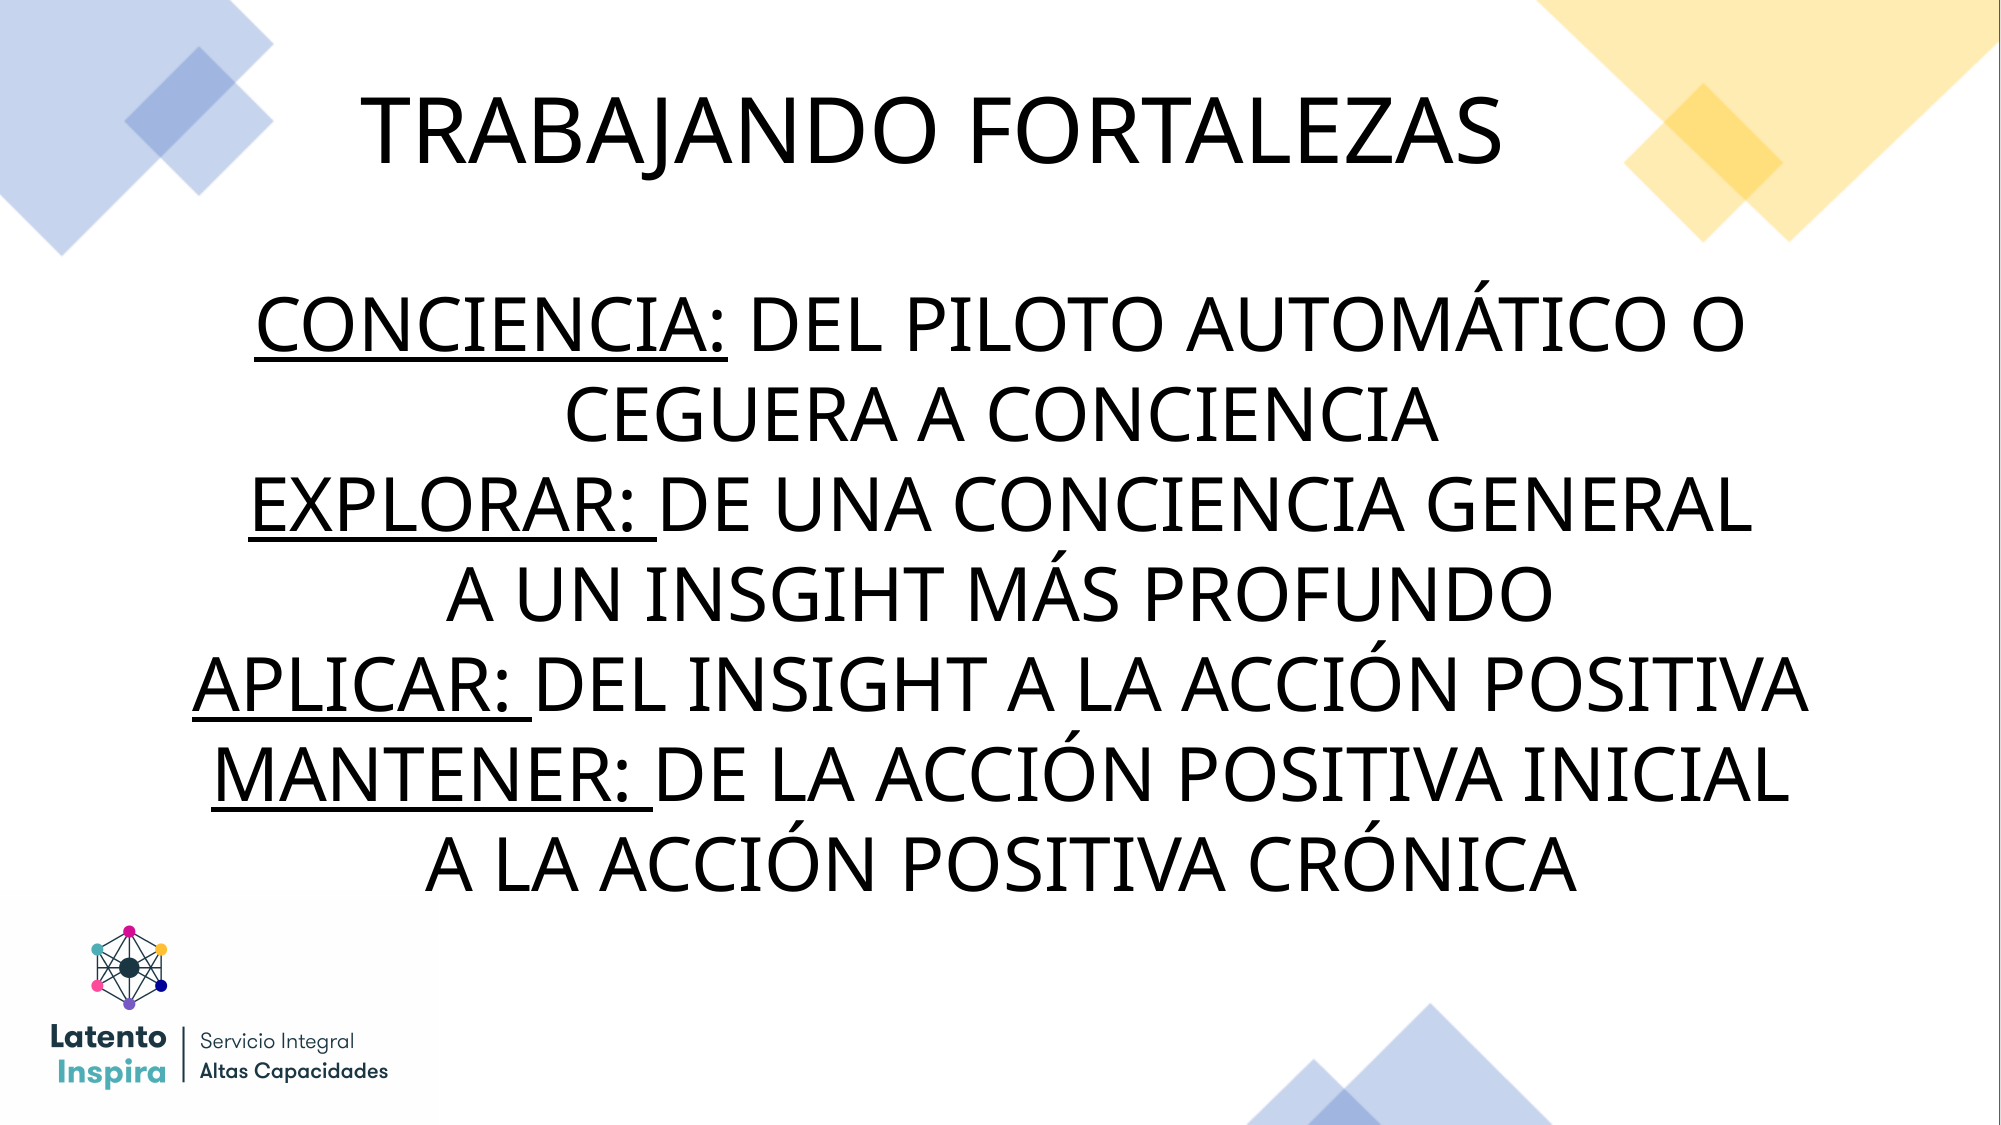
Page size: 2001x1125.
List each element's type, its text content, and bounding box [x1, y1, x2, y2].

text_box TRABAJANDO FORTALEZAS [105, 64, 1762, 190]
picture [0, 0, 2001, 1125]
text_box CONCIENCIA: DEL PILOTO AUTOMÁTICO O CEGUERA A CONCIENCIA EXPLORAR: DE UNA CONCIENCIA GENERAL A UN INSGIHT MÁS PROFUNDO APLICAR: DEL INSIGHT A LA ACCIÓN POSITIVA MANTENER: DE LA ACCIÓN POSITIVA INICIAL A LA ACCIÓN POSITIVA CRÓNICA [105, 269, 1898, 914]
